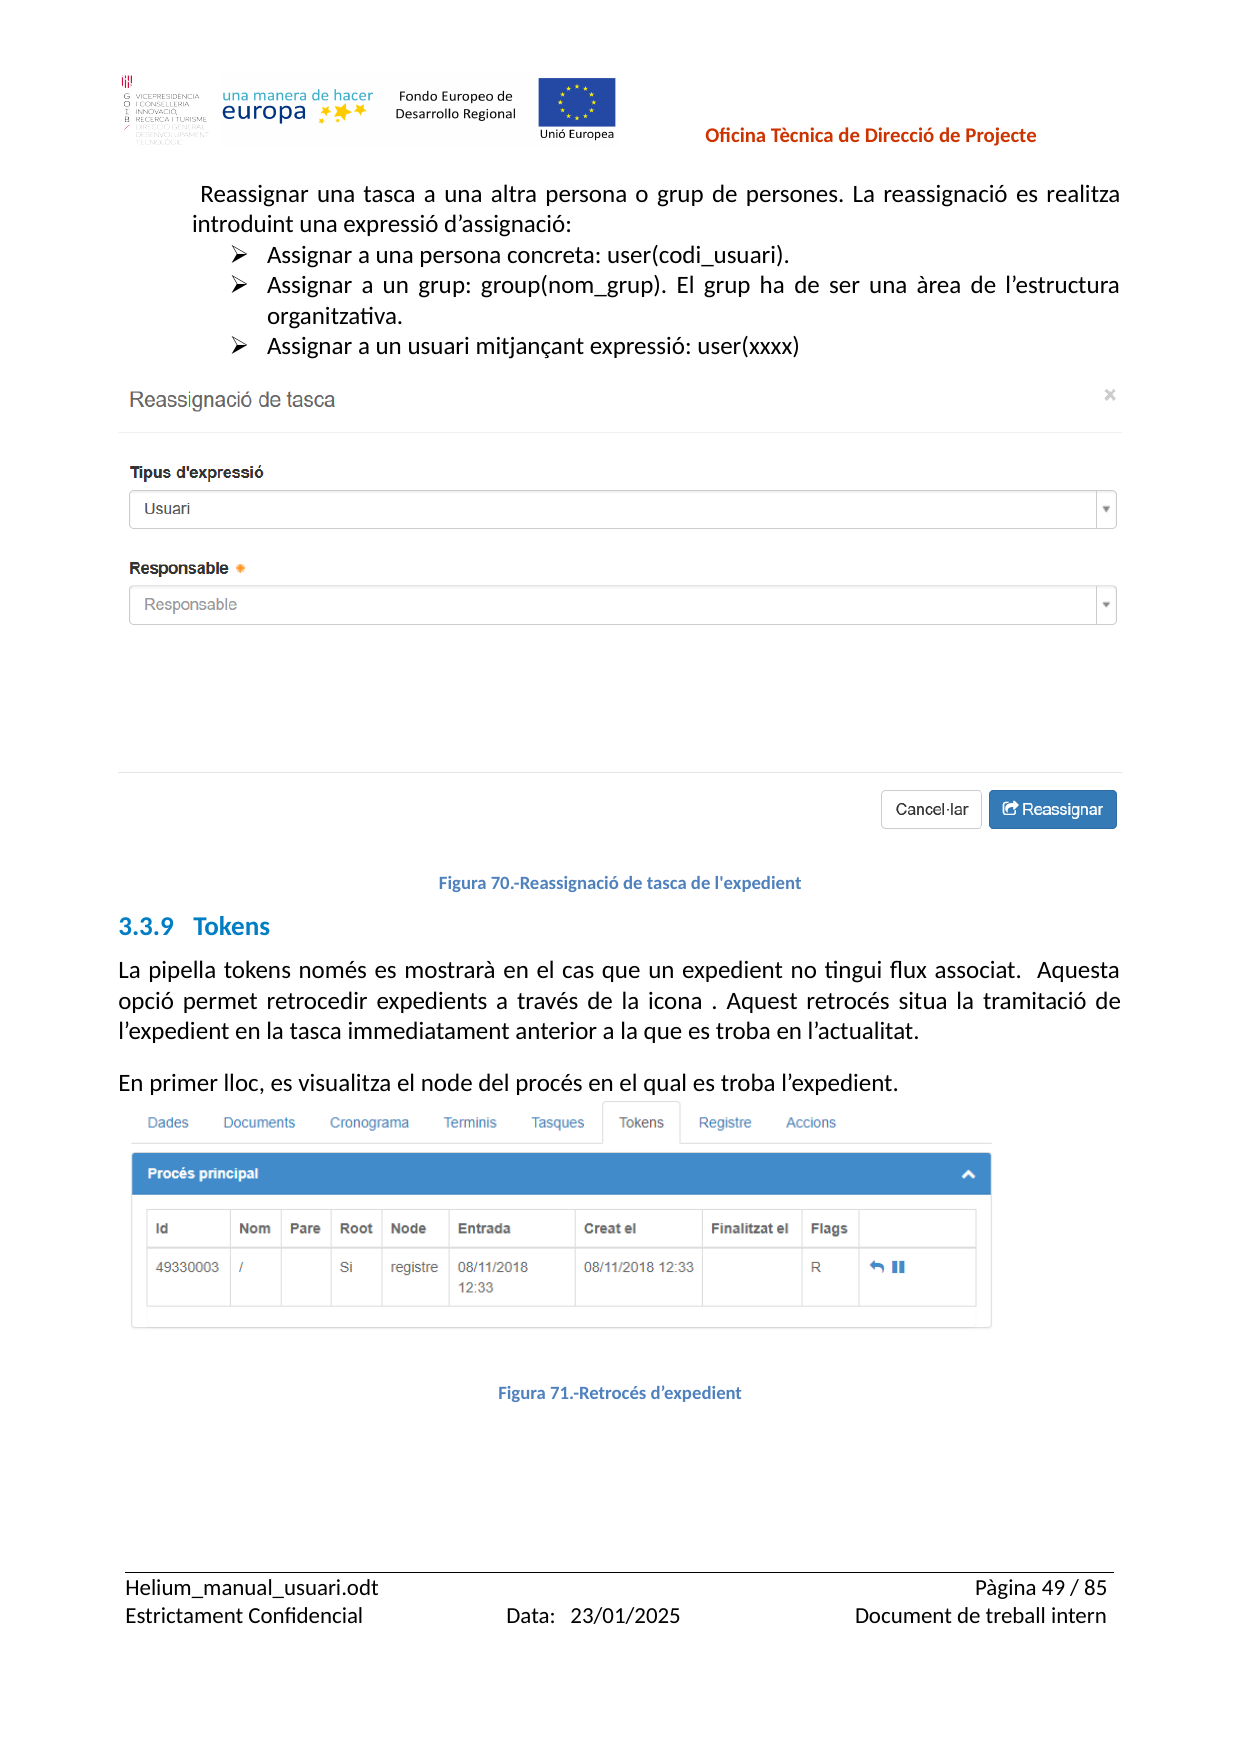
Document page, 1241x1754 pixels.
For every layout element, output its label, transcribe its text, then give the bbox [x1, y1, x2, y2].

text Figura 71.-Retrocés d’expedient [118, 1381, 1122, 1404]
list Assignar a un grup: group(nom_grup). El grup ha de ser una àrea de l’estructura organitzativa. [229, 269, 1122, 330]
subtitle Tokens [118, 909, 1122, 942]
list Assignar a un usuari mitjançant expressió: user(xxxx) [229, 330, 1122, 361]
text En primer lloc, es visualitza el node del procés en el qual es troba l’expedient. [118, 1067, 1122, 1097]
picture [219, 73, 621, 147]
text Reassignar una tasca a una altra persona o grup de persones. La reassignació es realitza introduint una expressió d’assignació: [192, 178, 1122, 239]
list La pipella tokens només es mostrarà en el cas que un expedient no tingui flux associat. Aquesta opció permet retrocedir expedients a través de la icona . Aquest retrocés situa la tramitació de l’expedient en la tasca immediatament anterior a la que es troba en l’actualitat. [118, 954, 1122, 1046]
picture [118, 381, 1123, 841]
list Assignar a una persona concreta: user(codi_usuari). [229, 239, 1122, 269]
text Figura 70.-Reassignació de tasca de l'expedient [118, 871, 1122, 894]
picture [118, 73, 213, 147]
picture [118, 1097, 1004, 1381]
